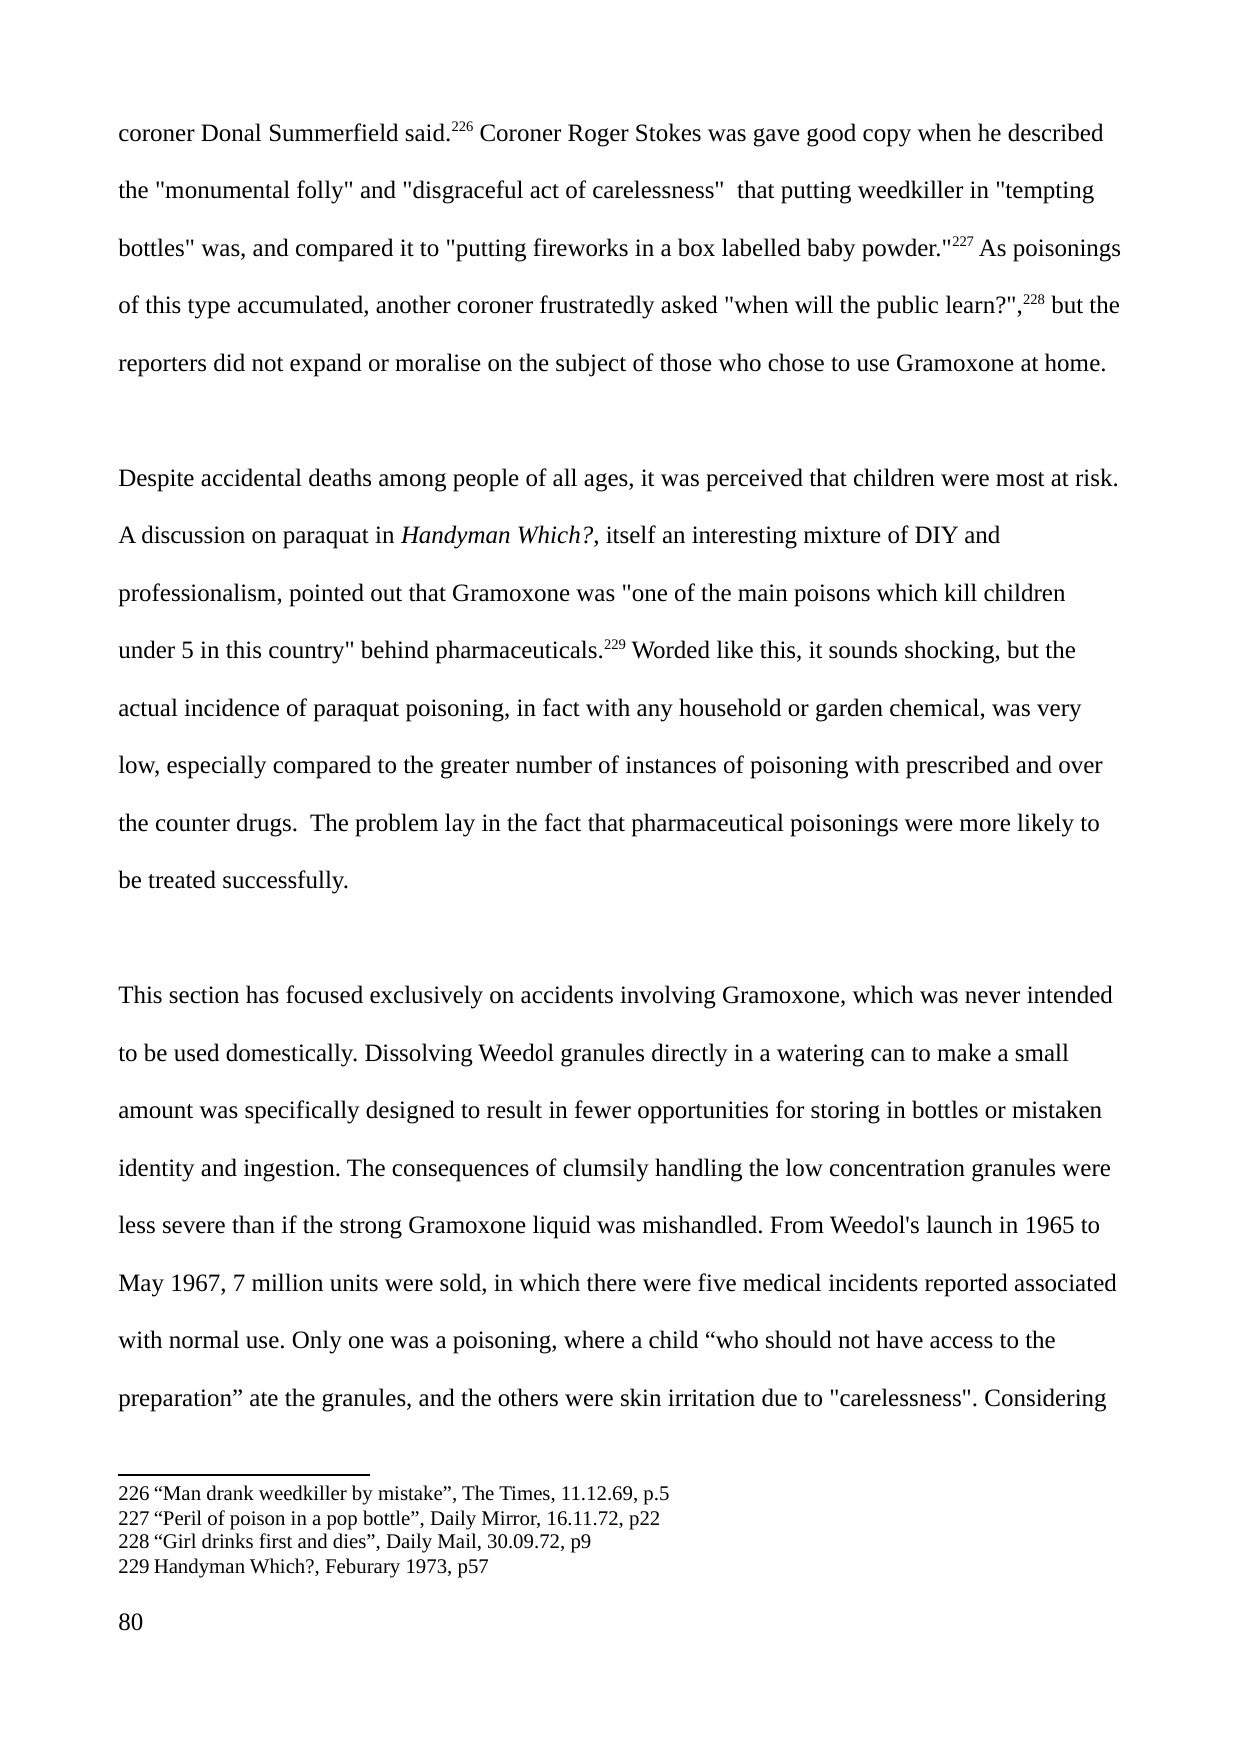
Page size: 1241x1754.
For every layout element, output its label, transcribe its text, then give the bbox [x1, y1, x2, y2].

text “Girl drinks first and dies”, Daily Mail, 30.09.72, p9 [118, 1529, 1122, 1553]
text Despite accidental deaths among people of all ages, it was perceived that children were most at risk. A discussion on paraquat in Handyman Which?, itself an interesting mixture of DIY and professionalism, pointed out that Gramoxone was "one of the main poisons which kill children under 5 in this country" behind pharmaceuticals. Worded like this, it sounds shocking, but the actual incidence of paraquat poisoning, in fact with any household or garden chemical, was very low, especially compared to the greater number of instances of poisoning with prescribed and over the counter drugs. The problem lay in the fact that pharmaceutical poisonings were more likely to be treated successfully. [118, 463, 1122, 894]
text coroner Donal Summerfield said. Coroner Roger Stokes was gave good copy when he described the "monumental folly" and "disgraceful act of carelessness" that putting weedkiller in "tempting bottles" was, and compared it to "putting fireworks in a box labelled baby powder." As poisonings of this type accumulated, another coroner frustratedly asked "when will the public learn?", but the reporters did not expand or moralise on the subject of those who chose to use Gramoxone at home. [118, 118, 1122, 377]
text “Man drank weedkiller by mistake”, The Times, 11.12.69, p.5 [118, 1481, 1122, 1505]
text This section has focused exclusively on accidents involving Gramoxone, which was never intended to be used domestically. Dissolving Weedol granules directly in a watering can to make a small amount was specifically designed to result in fewer opportunities for storing in bottles or mistaken identity and ingestion. The consequences of clumsily handling the low concentration granules were less severe than if the strong Gramoxone liquid was mishandled. From Weedol's launch in 1965 to May 1967, 7 million units were sold, in which there were five medical incidents reported associated with normal use. Only one was a poisoning, where a child “who should not have access to the preparation” ate the granules, and the others were skin irritation due to "carelessness". Considering [118, 981, 1122, 1412]
text Handyman Which?, Feburary 1973, p57 [118, 1553, 1122, 1578]
text “Peril of poison in a pop bottle”, Daily Mirror, 16.11.72, p22 [118, 1505, 1122, 1529]
